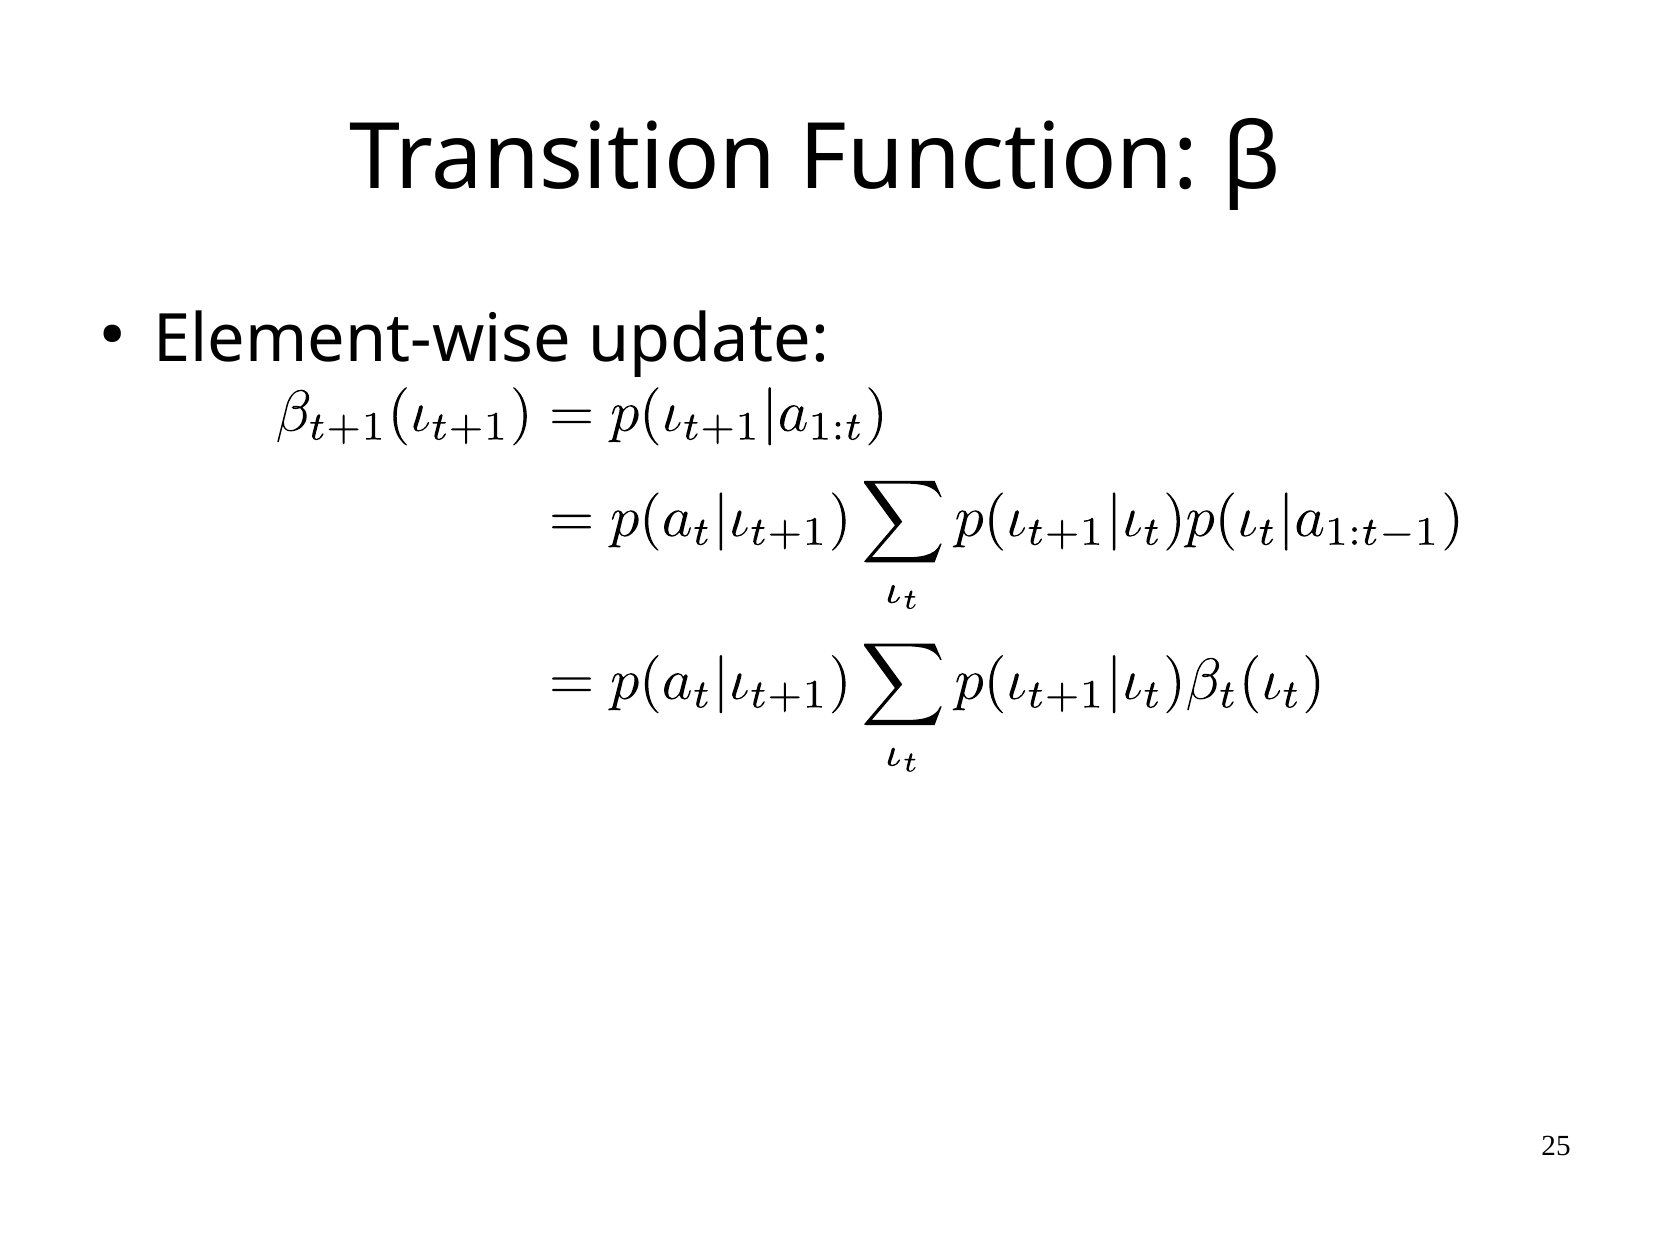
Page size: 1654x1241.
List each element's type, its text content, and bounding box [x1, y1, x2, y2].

text_box [275, 387, 1464, 772]
title Transition Function: β [82, 49, 1571, 257]
list Element-wise update: [82, 290, 1571, 1201]
